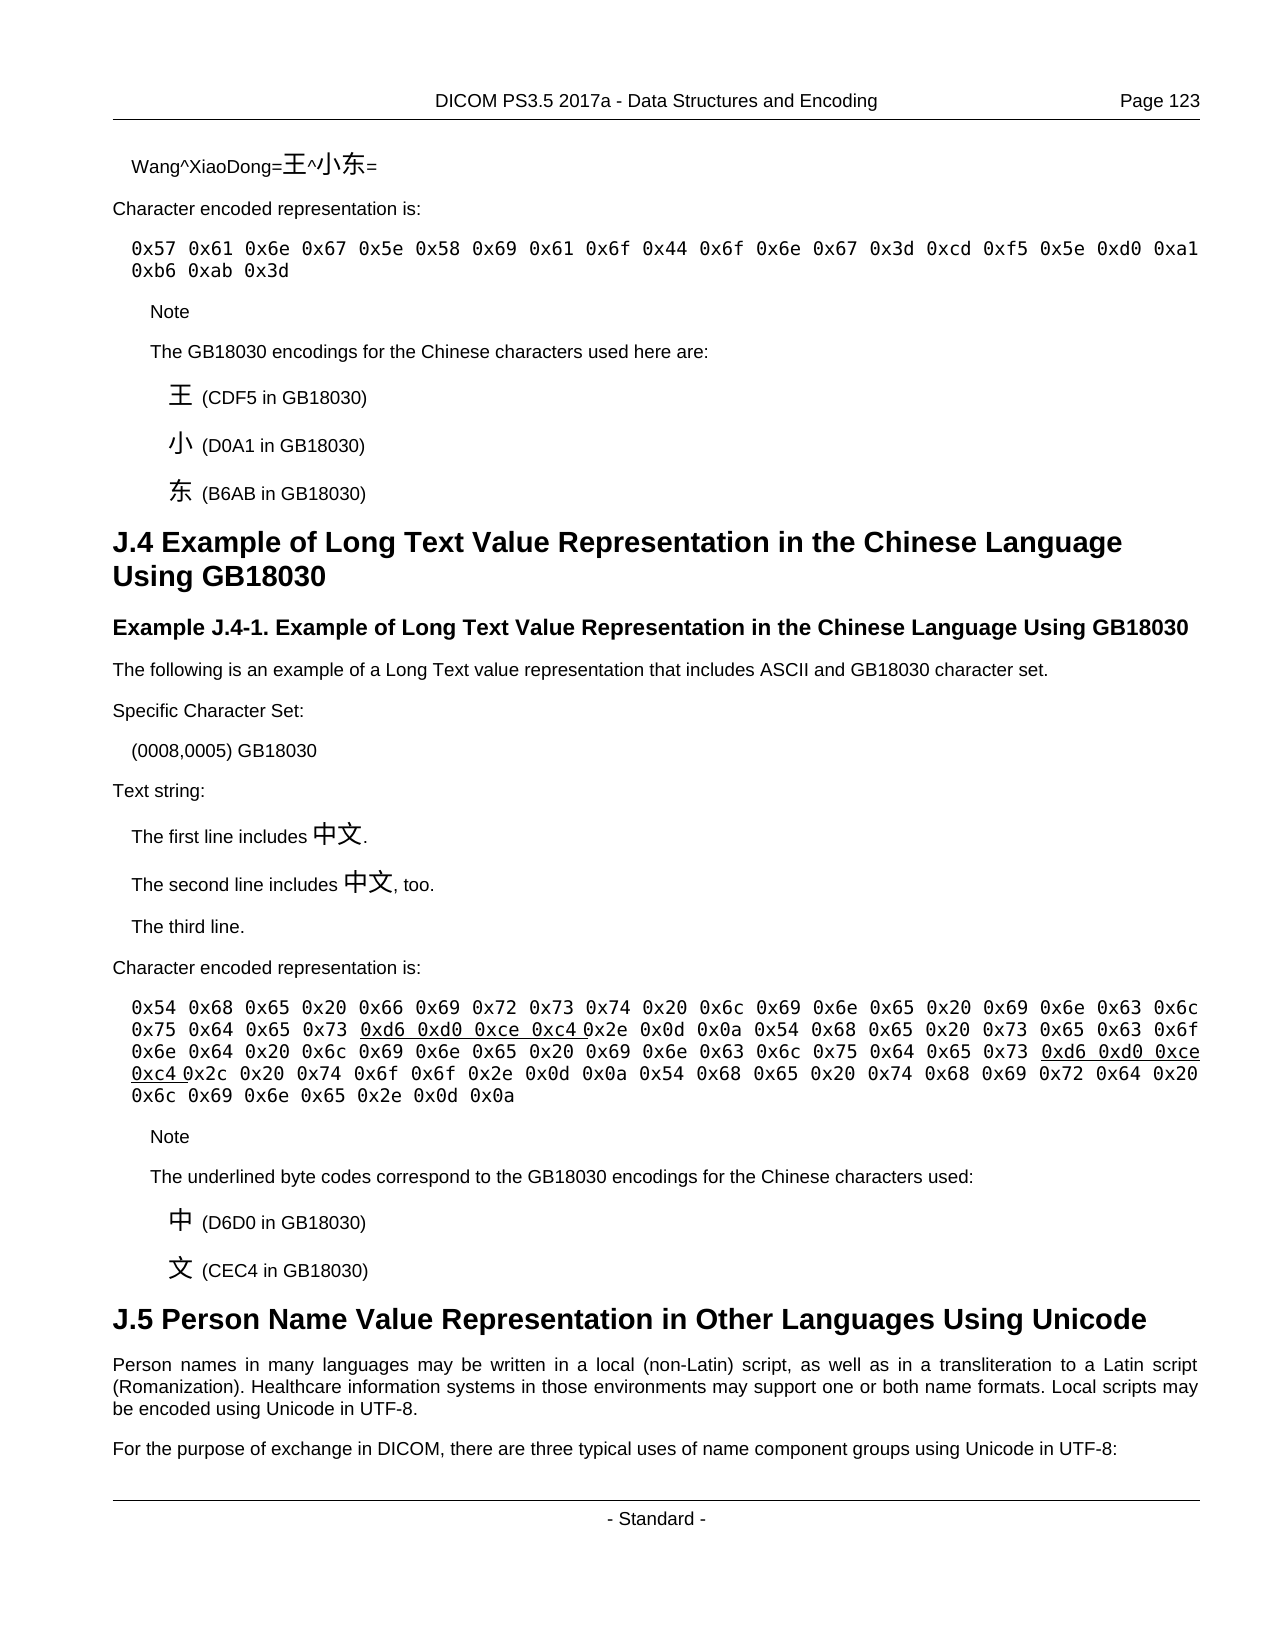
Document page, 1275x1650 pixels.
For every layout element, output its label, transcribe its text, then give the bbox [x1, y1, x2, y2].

text Text string: [112, 780, 1200, 802]
text J.4 Example of Long Text Value Representation in the Chinese Language Using GB18030 [112, 525, 1200, 592]
text 东 (B6AB in GB18030) [169, 477, 1162, 506]
text The underlined byte codes correspond to the GB18030 encodings for the Chinese characters used: [150, 1166, 1162, 1187]
text Specific Character Set: [112, 699, 1200, 721]
text The second line includes 中文, too. [131, 868, 1200, 898]
text (0008,0005) GB18030 [131, 740, 1200, 761]
text 0x54 0x68 0x65 0x20 0x66 0x69 0x72 0x73 0x74 0x20 0x6c 0x69 0x6e 0x65 0x20 0x69 0x6e 0x63 0x6c 0x75 0x64 0x65 0x73 0xd6 0xd0 0xce 0xc4 0x2e 0x0d 0x0a 0x54 0x68 0x65 0x20 0x73 0x65 0x63 0x6f 0x6e 0x64 0x20 0x6c 0x69 0x6e 0x65 0x20 0x69 0x6e 0x63 0x6c 0x75 0x64 0x65 0x73 0xd6 0xd0 0xce 0xc4 0x2c 0x20 0x74 0x6f 0x6f 0x2e 0x0d 0x0a 0x54 0x68 0x65 0x20 0x74 0x68 0x69 0x72 0x64 0x20 0x6c 0x69 0x6e 0x65 0x2e 0x0d 0x0a [131, 997, 1200, 1107]
text Character encoded representation is: [112, 198, 1200, 219]
text J.5 Person Name Value Representation in Other Languages Using Unicode [112, 1302, 1200, 1336]
text 王 (CDF5 in GB18030) [169, 381, 1162, 411]
text The GB18030 encodings for the Chinese characters used here are: [150, 341, 1162, 363]
text The first line includes 中文. [131, 821, 1200, 850]
text For the purpose of exchange in DICOM, there are three typical uses of name component groups using Unicode in UTF-8: [112, 1438, 1200, 1459]
text Example J.4-1. Example of Long Text Value Representation in the Chinese Language Using GB18030 [112, 615, 1200, 641]
text Character encoded representation is: [112, 957, 1200, 978]
text 0x57 0x61 0x6e 0x67 0x5e 0x58 0x69 0x61 0x6f 0x44 0x6f 0x6e 0x67 0x3d 0xcd 0xf5 0x5e 0xd0 0xa1 0xb6 0xab 0x3d [131, 238, 1200, 282]
text Note [150, 301, 1162, 322]
text The following is an example of a Long Text value representation that includes ASCII and GB18030 character set. [112, 659, 1200, 681]
text 小 (D0A1 in GB18030) [169, 429, 1162, 458]
text 中 (D6D0 in GB18030) [169, 1206, 1162, 1235]
text Person names in many languages may be written in a local (non-Latin) script, as well as in a transliteration to a Latin script (Romanization). Healthcare information systems in those environments may support one or both name formats. Local scripts may be encoded using Unicode in UTF-8. [112, 1354, 1200, 1419]
text Wang^XiaoDong=王^小东= [131, 150, 1200, 179]
text Note [150, 1126, 1162, 1147]
text 文 (CEC4 in GB18030) [169, 1254, 1162, 1283]
text The third line. [131, 916, 1200, 938]
